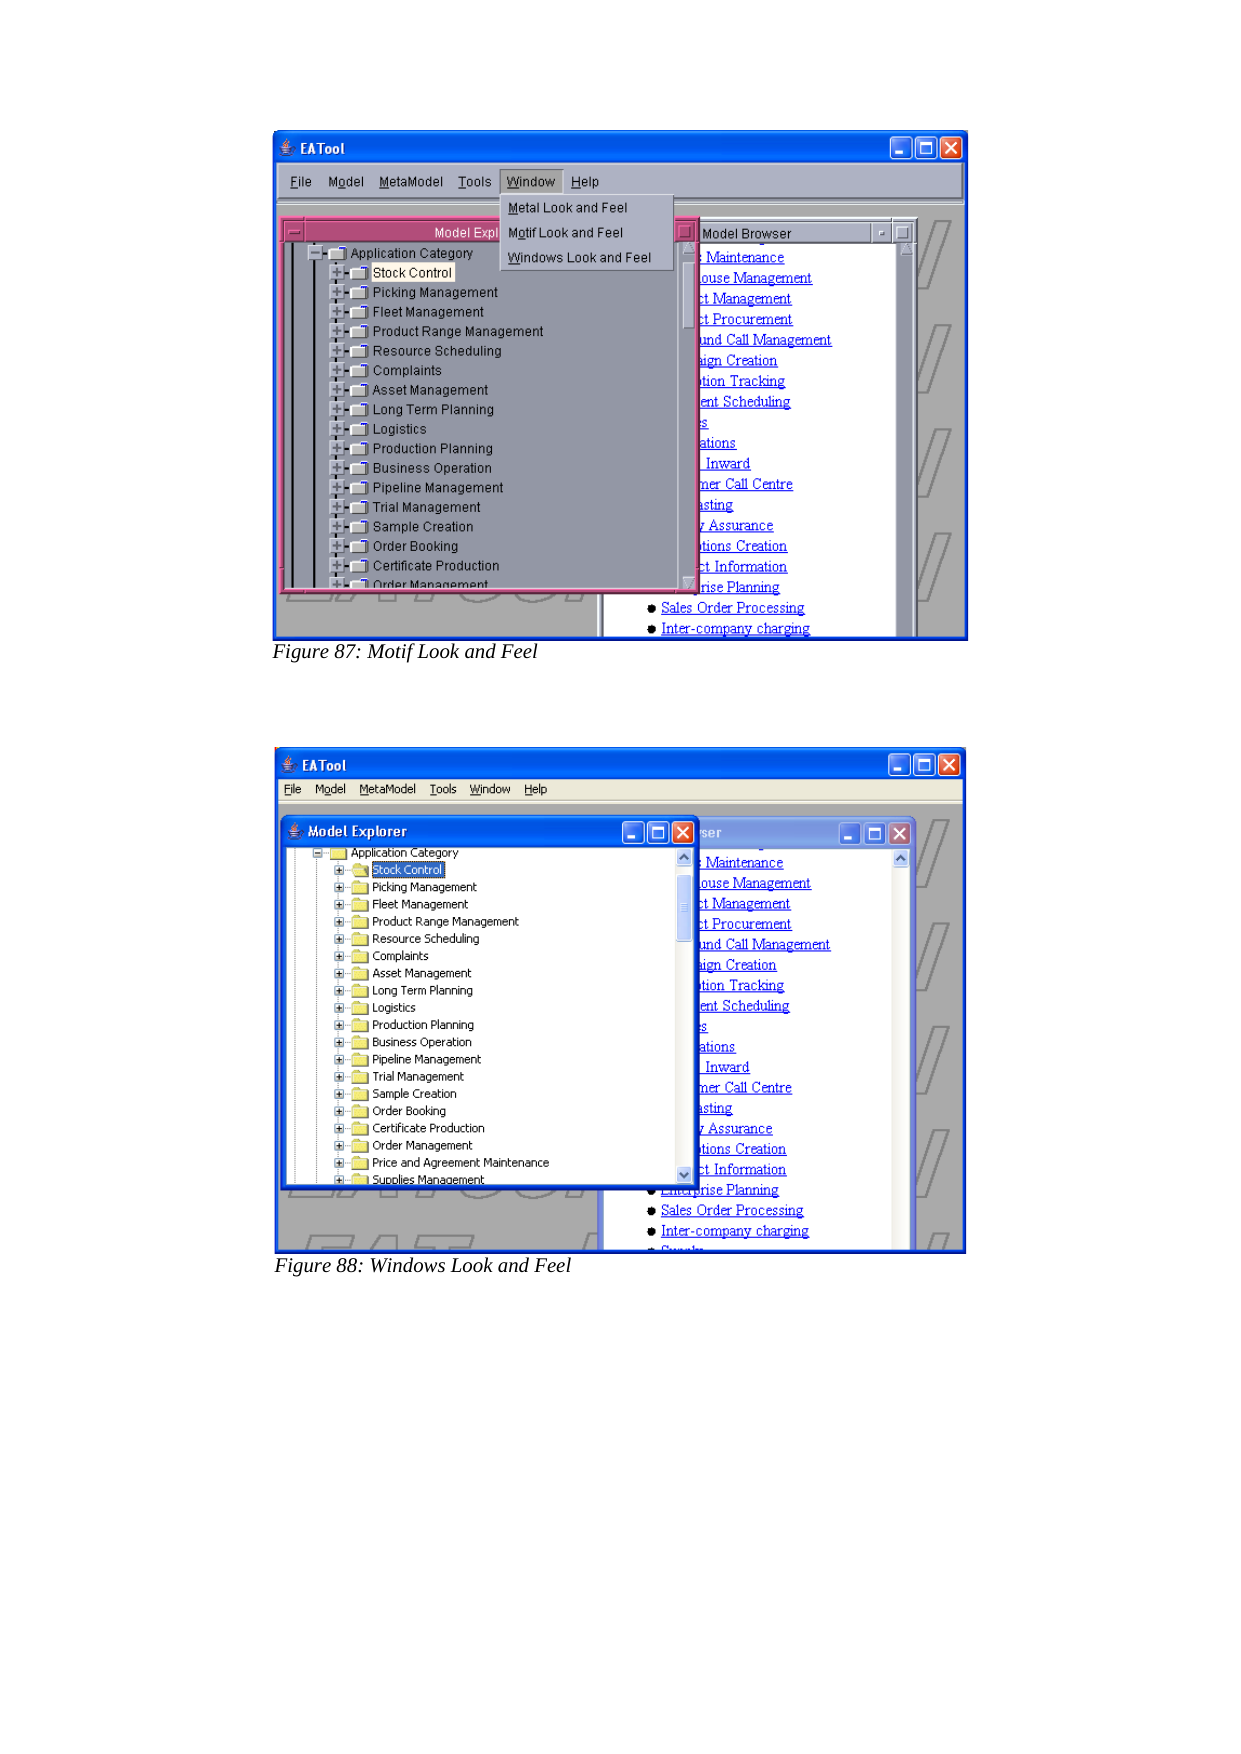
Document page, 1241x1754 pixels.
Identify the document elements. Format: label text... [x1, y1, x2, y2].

picture [272, 130, 969, 641]
text Figure 88: Windows Look and Feel [274, 1254, 966, 1277]
text Figure 87: Motif Look and Feel [272, 641, 968, 663]
picture [274, 747, 967, 1254]
